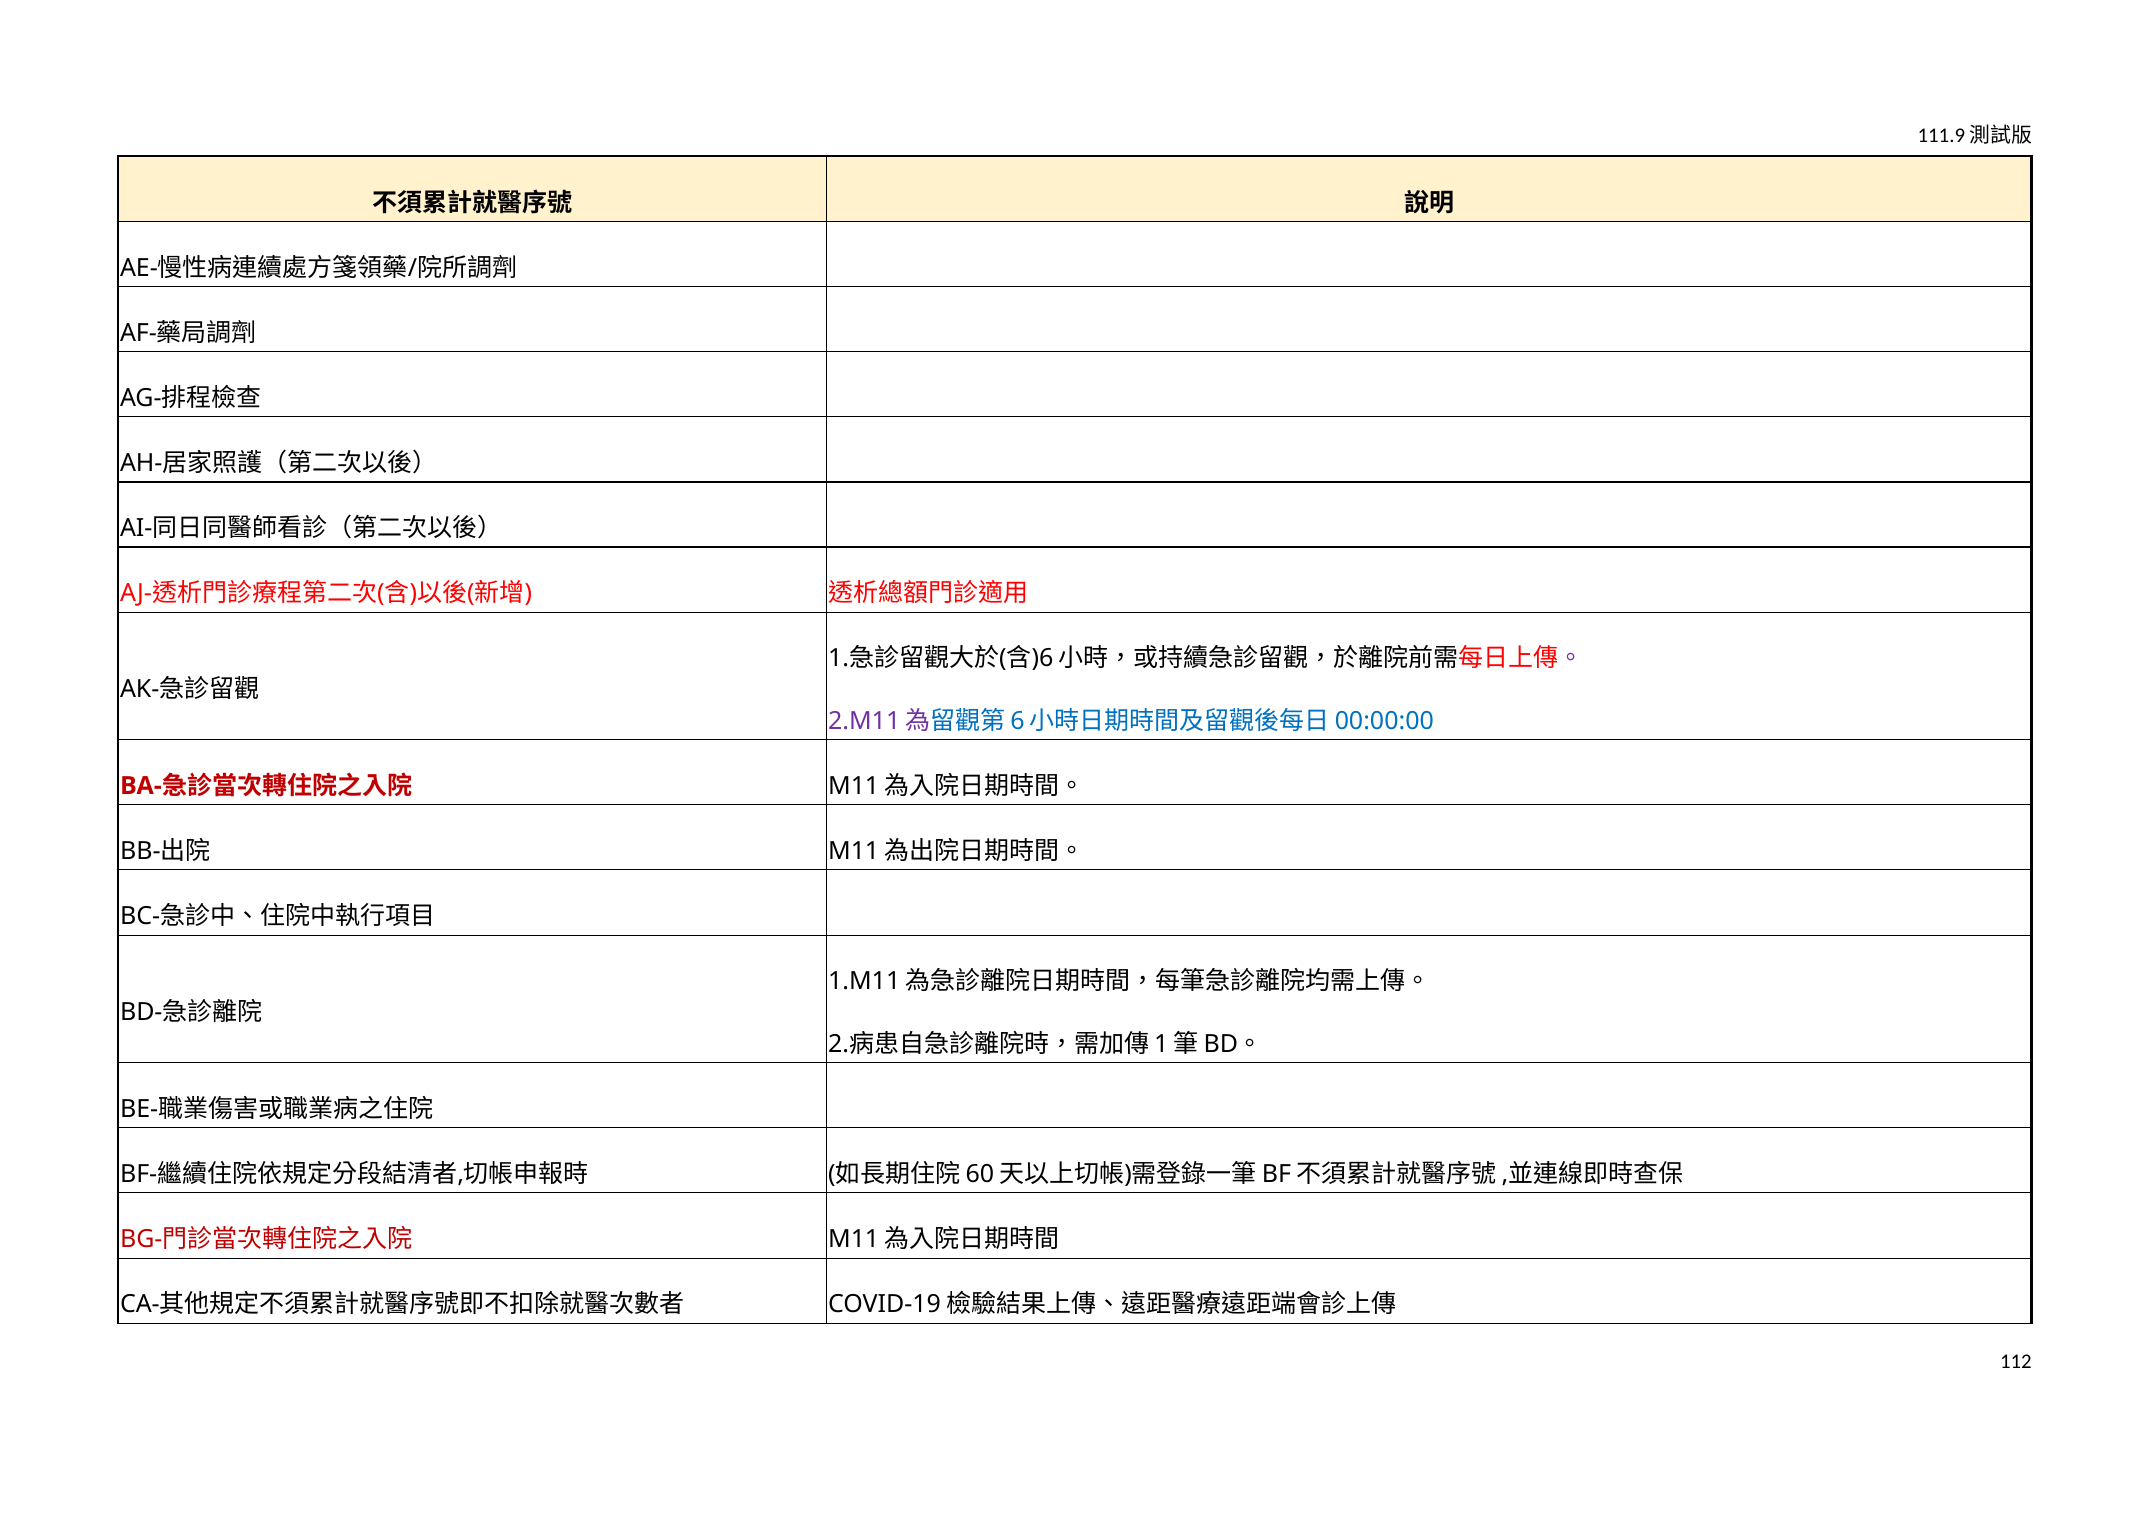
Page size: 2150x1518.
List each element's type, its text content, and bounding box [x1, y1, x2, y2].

table_cell 透析總額門診適用 [827, 548, 2030, 612]
table_cell AE-慢性病連續處方箋領藥/院所調劑 [119, 222, 826, 286]
table_cell [827, 870, 2030, 934]
table_cell BC-急診中、住院中執行項目 [119, 870, 826, 934]
table_cell AK-急診留觀 [119, 613, 826, 739]
table_cell AF-藥局調劑 [119, 287, 826, 351]
table_cell [827, 417, 2030, 481]
table_cell BE-職業傷害或職業病之住院 [119, 1063, 826, 1127]
table_cell M11為出院日期時間。 [827, 805, 2030, 869]
table_header 說明 [827, 157, 2030, 221]
table_cell AH-居家照護（第二次以後） [119, 417, 826, 481]
table_cell 1.M11為急診離院日期時間，每筆急診離院均需上傳。 2.病患自急診離院時，需加傳1筆BD。 [827, 936, 2030, 1062]
table_cell [827, 1063, 2030, 1127]
table_cell [827, 352, 2030, 416]
table_cell [827, 287, 2030, 351]
table_cell BF-繼續住院依規定分段結清者,切帳申報時 [119, 1128, 826, 1192]
table_cell (如長期住院60天以上切帳)需登錄一筆BF不須累計就醫序號 ,並連線即時查保 [827, 1128, 2030, 1192]
table_cell [827, 483, 2030, 546]
table_cell COVID-19檢驗結果上傳、遠距醫療遠距端會診上傳 [827, 1259, 2030, 1322]
table_cell 1.急診留觀大於(含)6小時，或持續急診留觀，於離院前需每日上傳。 2.M11為留觀第6小時日期時間及留觀後每日00:00:00 [827, 613, 2030, 739]
table_cell BB-出院 [119, 805, 826, 869]
table_cell BG-門診當次轉住院之入院 [119, 1193, 826, 1257]
table_cell CA-其他規定不須累計就醫序號即不扣除就醫次數者 [119, 1259, 826, 1322]
table_cell M11為入院日期時間 [827, 1193, 2030, 1257]
table_cell AG-排程檢查 [119, 352, 826, 416]
table_cell BD-急診離院 [119, 936, 826, 1062]
table_header 不須累計就醫序號 [119, 157, 826, 221]
table_cell AJ-透析門診療程第二次(含)以後(新增) [119, 548, 826, 612]
table_cell M11為入院日期時間。 [827, 740, 2030, 804]
table_cell BA-急診當次轉住院之入院 [119, 740, 826, 804]
table_cell AI-同日同醫師看診（第二次以後） [119, 483, 826, 546]
table_cell [827, 222, 2030, 286]
